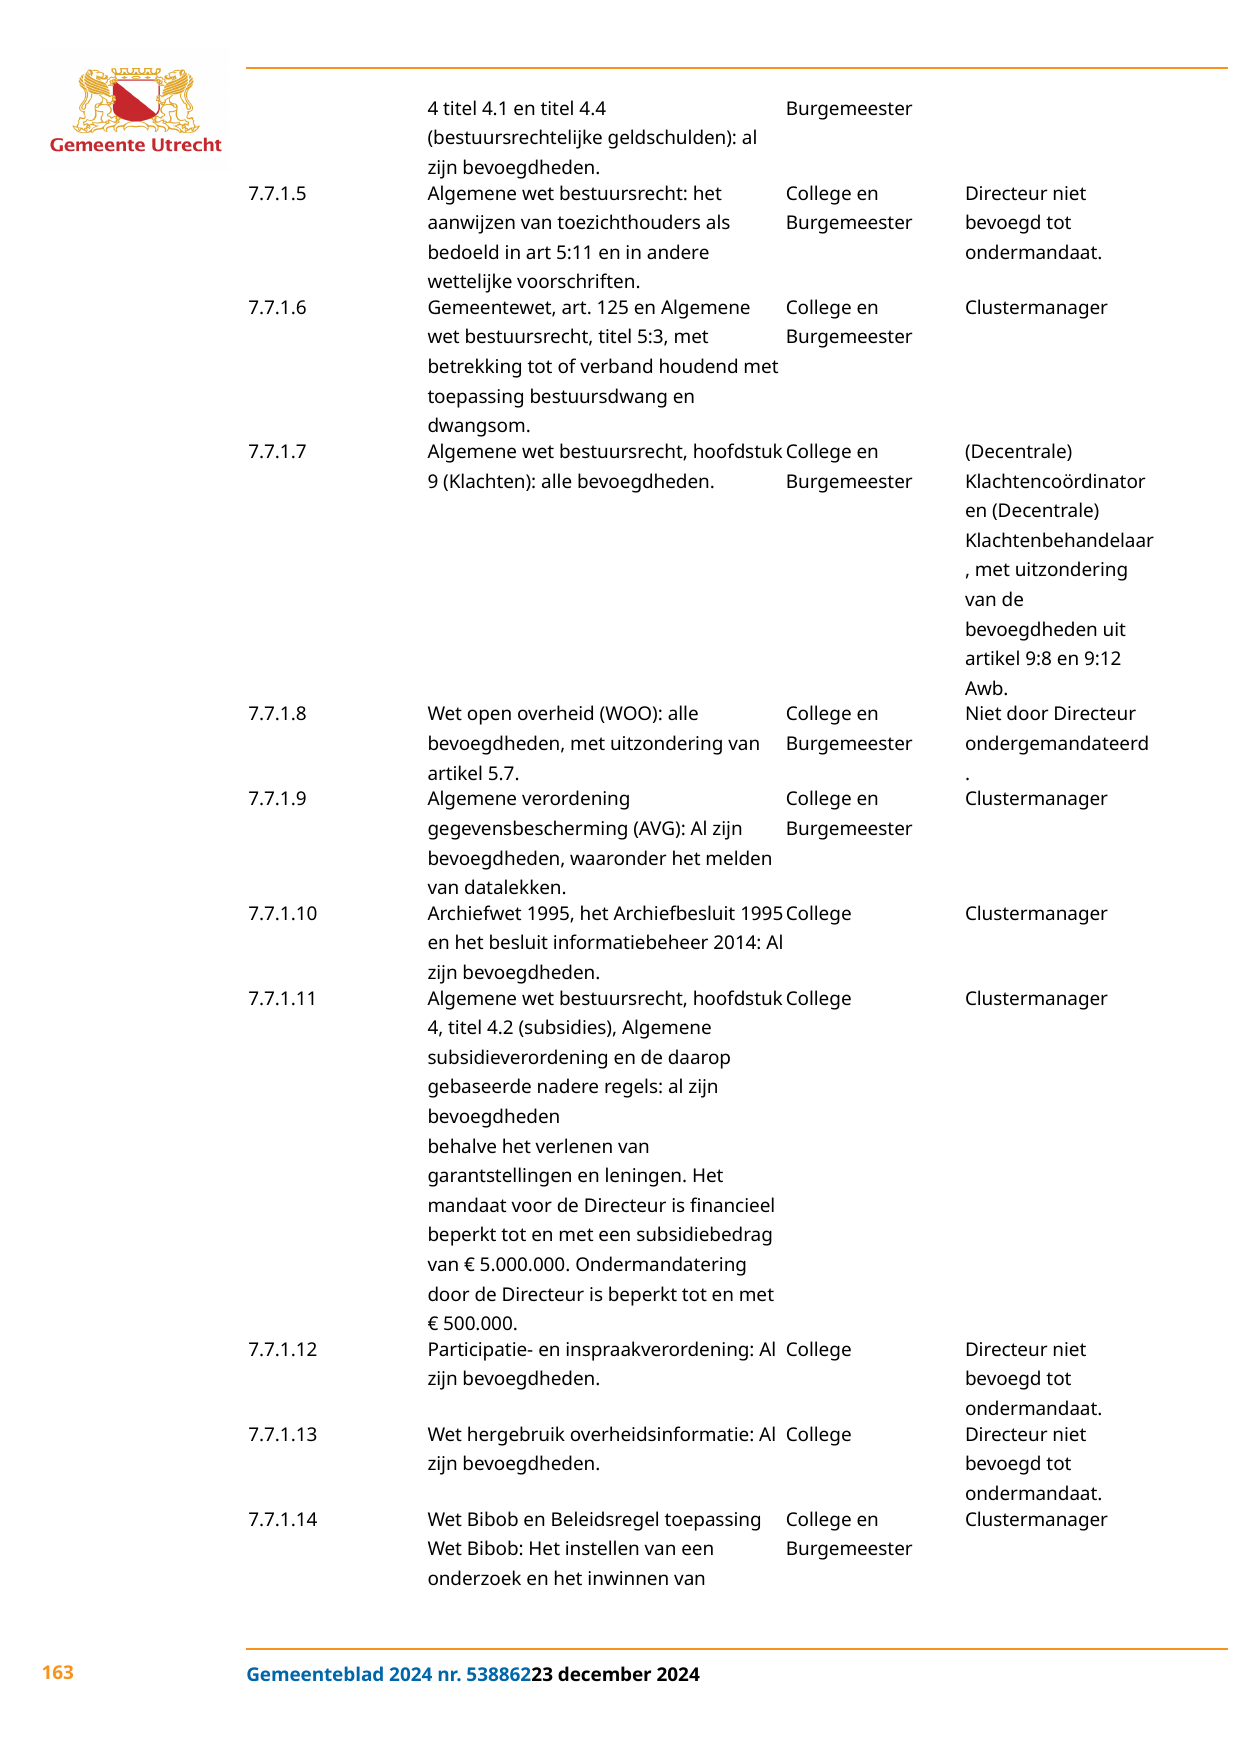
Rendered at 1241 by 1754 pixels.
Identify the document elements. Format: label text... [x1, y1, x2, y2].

table_cell Wet Bibob en Beleidsregel toepassing Wet Bibob: Het instellen van een onderzoek en het inwinnen van [427, 1506, 786, 1591]
table_cell College en Burgemeester [786, 1506, 965, 1591]
table_cell Niet door Directeur ondergemandateerd. [965, 701, 1152, 786]
picture [41, 47, 231, 172]
table_cell College en Burgemeester [786, 438, 965, 701]
table_cell College [786, 1421, 965, 1506]
table_cell 7.7.1.11 [248, 985, 427, 1336]
table_cell [965, 95, 1152, 180]
table_cell Directeur niet bevoegd tot ondermandaat. [965, 1421, 1152, 1506]
table_cell Participatie- en inspraakverordening: Al zijn bevoegdheden. [427, 1336, 786, 1421]
table_cell Directeur niet bevoegd tot ondermandaat. [965, 1336, 1152, 1421]
table_cell 7.7.1.8 [248, 701, 427, 786]
table_cell 7.7.1.14 [248, 1506, 427, 1591]
table_cell Clustermanager [965, 1506, 1152, 1591]
table_cell Algemene wet bestuursrecht, hoofdstuk 4, titel 4.2 (subsidies), Algemene subsidieverordening en de daarop gebaseerde nadere regels: al zijn bevoegdheden behalve het verlenen van garantstellingen en leningen. Het mandaat voor de Directeur is financieel beperkt tot en met een subsidiebedrag van € 5.000.000. Ondermandatering door de Directeur is beperkt tot en met € 500.000. [427, 985, 786, 1336]
table_cell 7.7.1.13 [248, 1421, 427, 1506]
table_cell Clustermanager [965, 900, 1152, 985]
table_cell 7.7.1.6 [248, 294, 427, 438]
table_cell 7.7.1.7 [248, 438, 427, 701]
table_cell Wet open overheid (WOO): alle bevoegdheden, met uitzondering van artikel 5.7. [427, 701, 786, 786]
table_cell Archiefwet 1995, het Archiefbesluit 1995 en het besluit informatiebeheer 2014: Al zijn bevoegdheden. [427, 900, 786, 985]
table_cell Directeur niet bevoegd tot ondermandaat. [965, 180, 1152, 294]
table_cell [248, 95, 427, 180]
table_cell Algemene wet bestuursrecht: het aanwijzen van toezichthouders als bedoeld in art 5:11 en in andere wettelijke voorschriften. [427, 180, 786, 294]
table_cell Clustermanager [965, 786, 1152, 900]
table_cell College en Burgemeester [786, 180, 965, 294]
table_cell 7.7.1.10 [248, 900, 427, 985]
table_cell College [786, 900, 965, 985]
table_cell (Decentrale) Klachtencoördinator en (Decentrale) Klachtenbehandelaar, met uitzondering van de bevoegdheden uit artikel 9:8 en 9:12 Awb. [965, 438, 1152, 701]
table_cell College en Burgemeester [786, 786, 965, 900]
table_cell Burgemeester [786, 95, 965, 180]
table_cell 7.7.1.12 [248, 1336, 427, 1421]
table_cell College [786, 985, 965, 1336]
table_cell Wet hergebruik overheidsinformatie: Al zijn bevoegdheden. [427, 1421, 786, 1506]
table_cell College en Burgemeester [786, 294, 965, 438]
table_cell 7.7.1.9 [248, 786, 427, 900]
table_cell Algemene verordening gegevensbescherming (AVG): Al zijn bevoegdheden, waaronder het melden van datalekken. [427, 786, 786, 900]
table_cell 4 titel 4.1 en titel 4.4 (bestuursrechtelijke geldschulden): al zijn bevoegdheden. [427, 95, 786, 180]
table_cell College en Burgemeester [786, 701, 965, 786]
table_cell Algemene wet bestuursrecht, hoofdstuk 9 (Klachten): alle bevoegdheden. [427, 438, 786, 701]
table_cell Clustermanager [965, 294, 1152, 438]
table_cell Gemeentewet, art. 125 en Algemene wet bestuursrecht, titel 5:3, met betrekking tot of verband houdend met toepassing bestuursdwang en dwangsom. [427, 294, 786, 438]
table_cell College [786, 1336, 965, 1421]
table_cell Clustermanager [965, 985, 1152, 1336]
table_cell 7.7.1.5 [248, 180, 427, 294]
